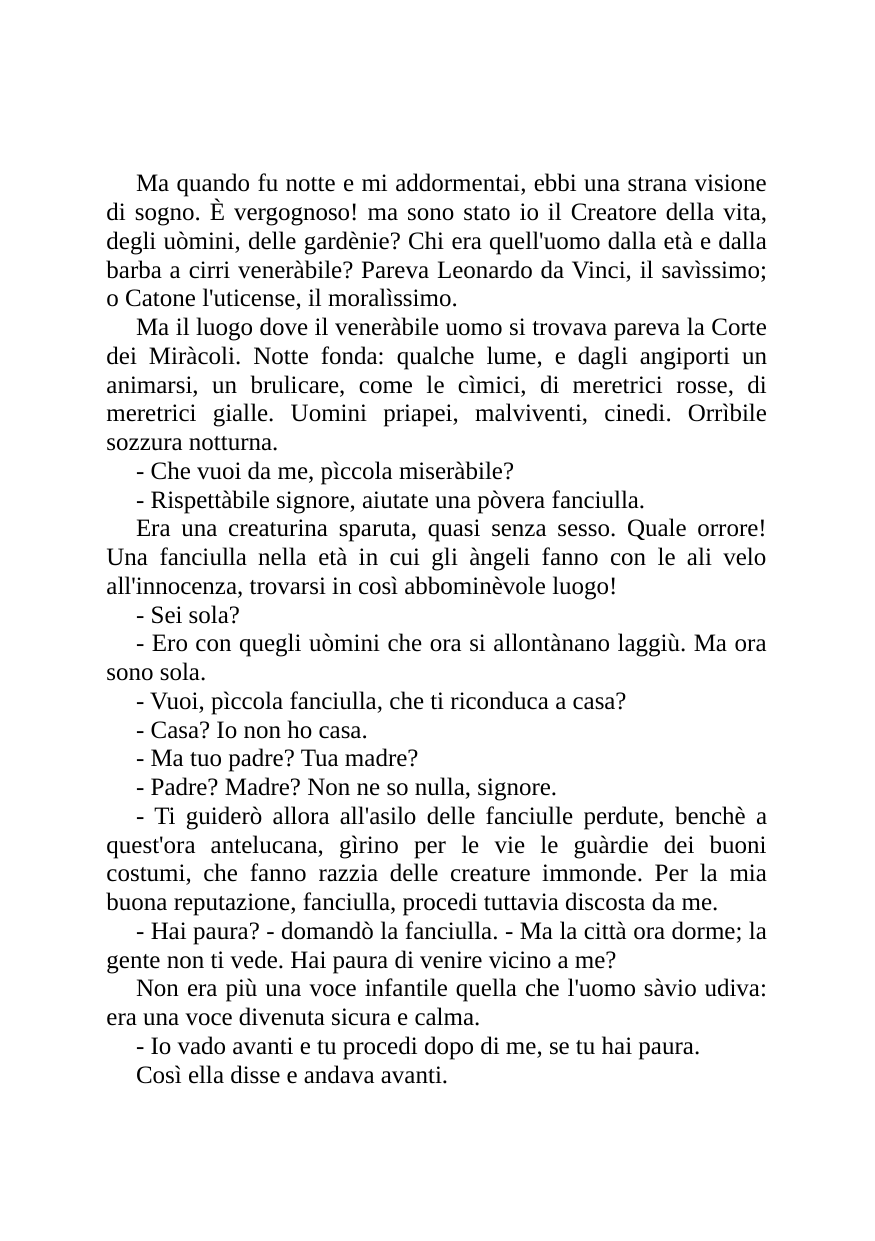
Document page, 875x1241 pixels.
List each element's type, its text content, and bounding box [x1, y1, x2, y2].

text Ma quando fu notte e mi addormentai, ebbi una strana visione di sogno. È vergognoso! ma sono stato io il Creatore della vita, degli uòmini, delle gardènie? Chi era quell'uomo dalla età e dalla barba a cirri veneràbile? Pareva Leonardo da Vinci, il savìssimo; o Catone l'uticense, il moralìssimo. [106, 168, 768, 312]
text - Ero con quegli uòmini che ora si allontànano laggiù. Ma ora sono sola. [106, 628, 768, 686]
text - Ti guiderò allora all'asilo delle fanciulle perdute, benchè a quest'ora antelucana, gìrino per le vie le guàrdie dei buoni costumi, che fanno razzia delle creature immonde. Per la mia buona reputazione, fanciulla, procedi tuttavia discosta da me. [106, 801, 768, 916]
text - Che vuoi da me, pìccola miseràbile? [106, 456, 768, 485]
text - Sei sola? [106, 600, 768, 628]
text Era una creaturina sparuta, quasi senza sesso. Quale orrore! Una fanciulla nella età in cui gli àngeli fanno con le ali velo all'innocenza, trovarsi in così abbominèvole luogo! [106, 513, 768, 600]
text Non era più una voce infantile quella che l'uomo sàvio udiva: era una voce divenuta sicura e calma. [106, 973, 768, 1031]
text - Rispettàbile signore, aiutate una pòvera fanciulla. [106, 485, 768, 513]
text Ma il luogo dove il veneràbile uomo si trovava pareva la Corte dei Miràcoli. Notte fonda: qualche lume, e dagli angiporti un animarsi, un brulicare, come le cìmici, di meretrici rosse, di meretrici gialle. Uomini priapei, malviventi, cinedi. Orrìbile sozzura notturna. [106, 312, 768, 456]
text - Ma tuo padre? Tua madre? [106, 743, 768, 772]
text Così ella disse e andava avanti. [106, 1060, 768, 1088]
text - Casa? Io non ho casa. [106, 715, 768, 743]
text - Io vado avanti e tu procedi dopo di me, se tu hai paura. [106, 1031, 768, 1060]
text - Padre? Madre? Non ne so nulla, signore. [106, 772, 768, 801]
text - Vuoi, pìccola fanciulla, che ti riconduca a casa? [106, 686, 768, 715]
text - Hai paura? - domandò la fanciulla. - Ma la città ora dorme; la gente non ti vede. Hai paura di venire vicino a me? [106, 916, 768, 973]
